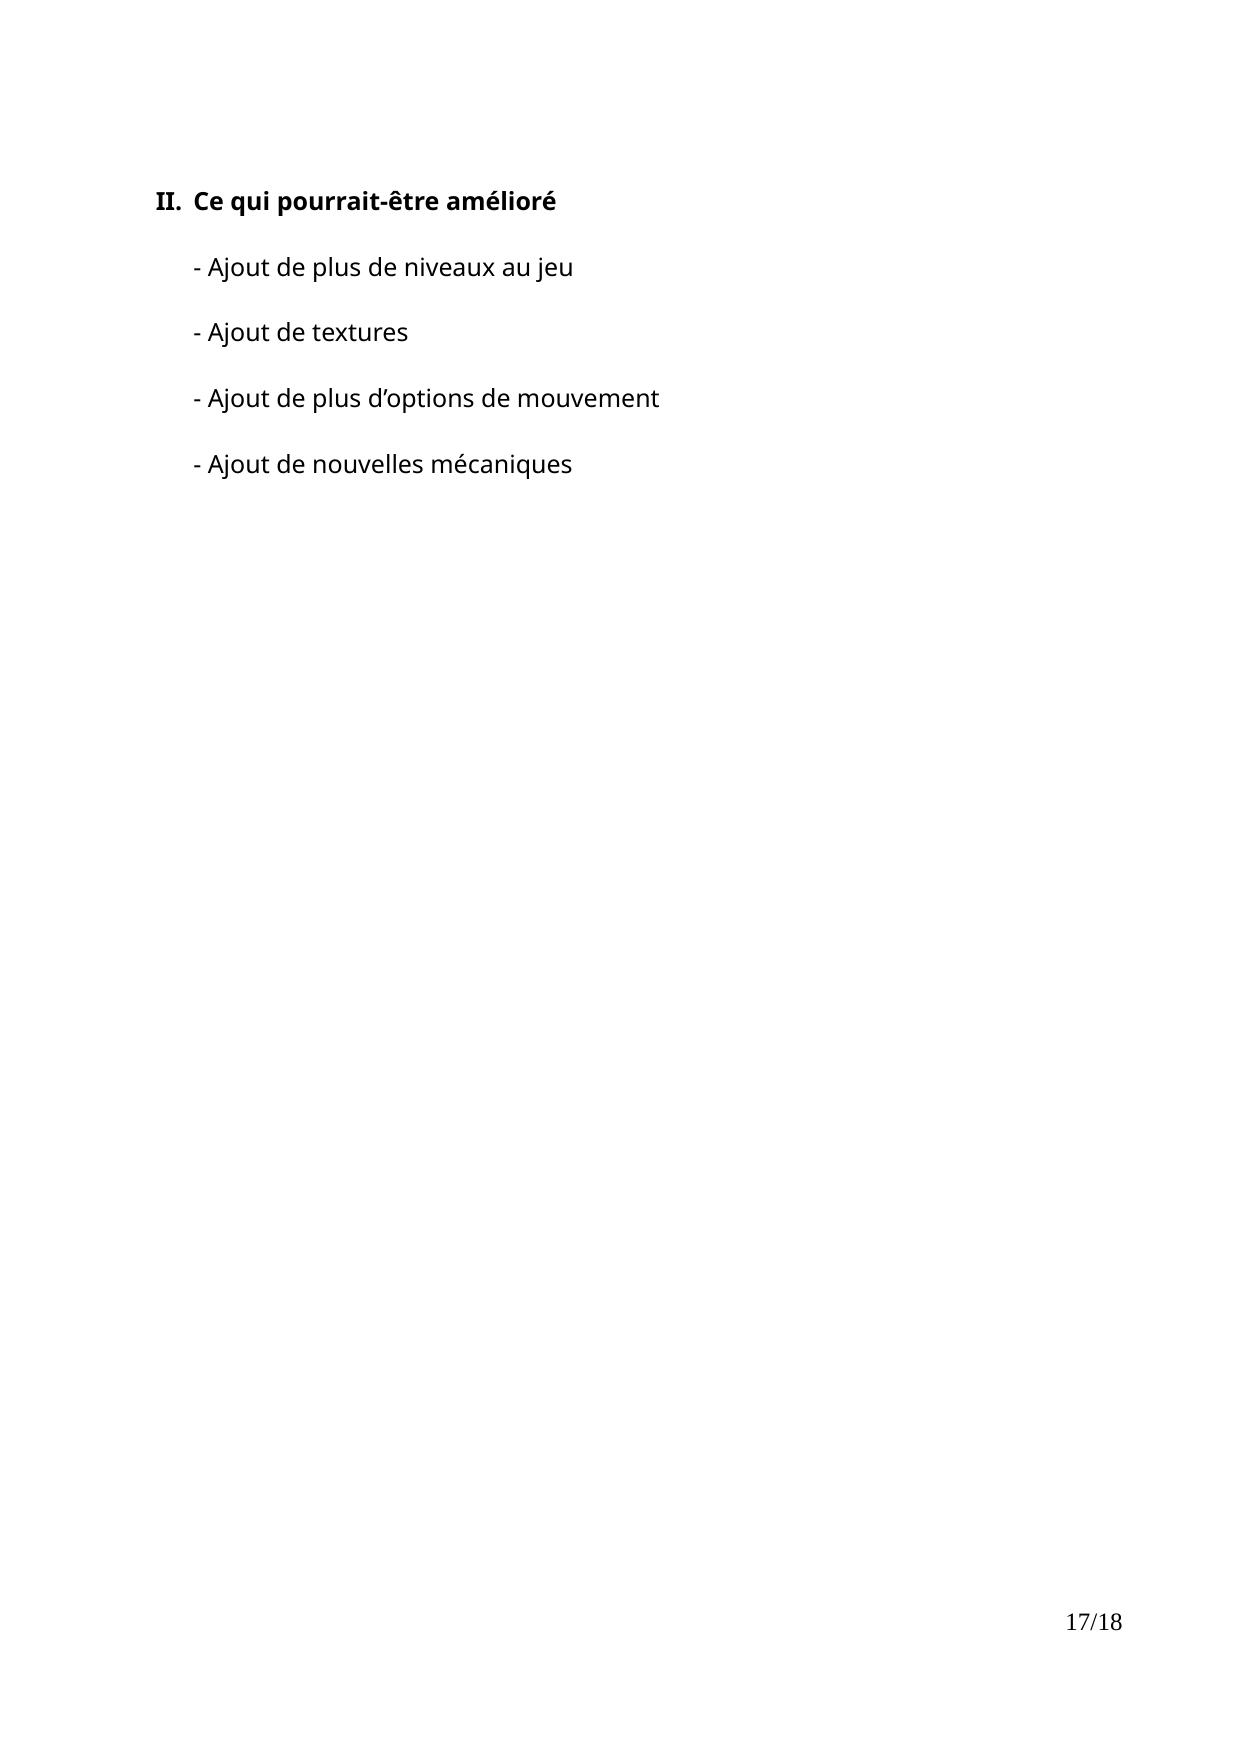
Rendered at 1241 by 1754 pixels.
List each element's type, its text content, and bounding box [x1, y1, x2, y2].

list - Ajout de plus de niveaux au jeu [156, 249, 1122, 283]
list - Ajout de textures [156, 315, 1122, 349]
list - Ajout de nouvelles mécaniques [156, 446, 1122, 480]
list - Ajout de plus d’options de mouvement [156, 381, 1122, 415]
list Ce qui pourrait-être amélioré [156, 184, 1122, 218]
